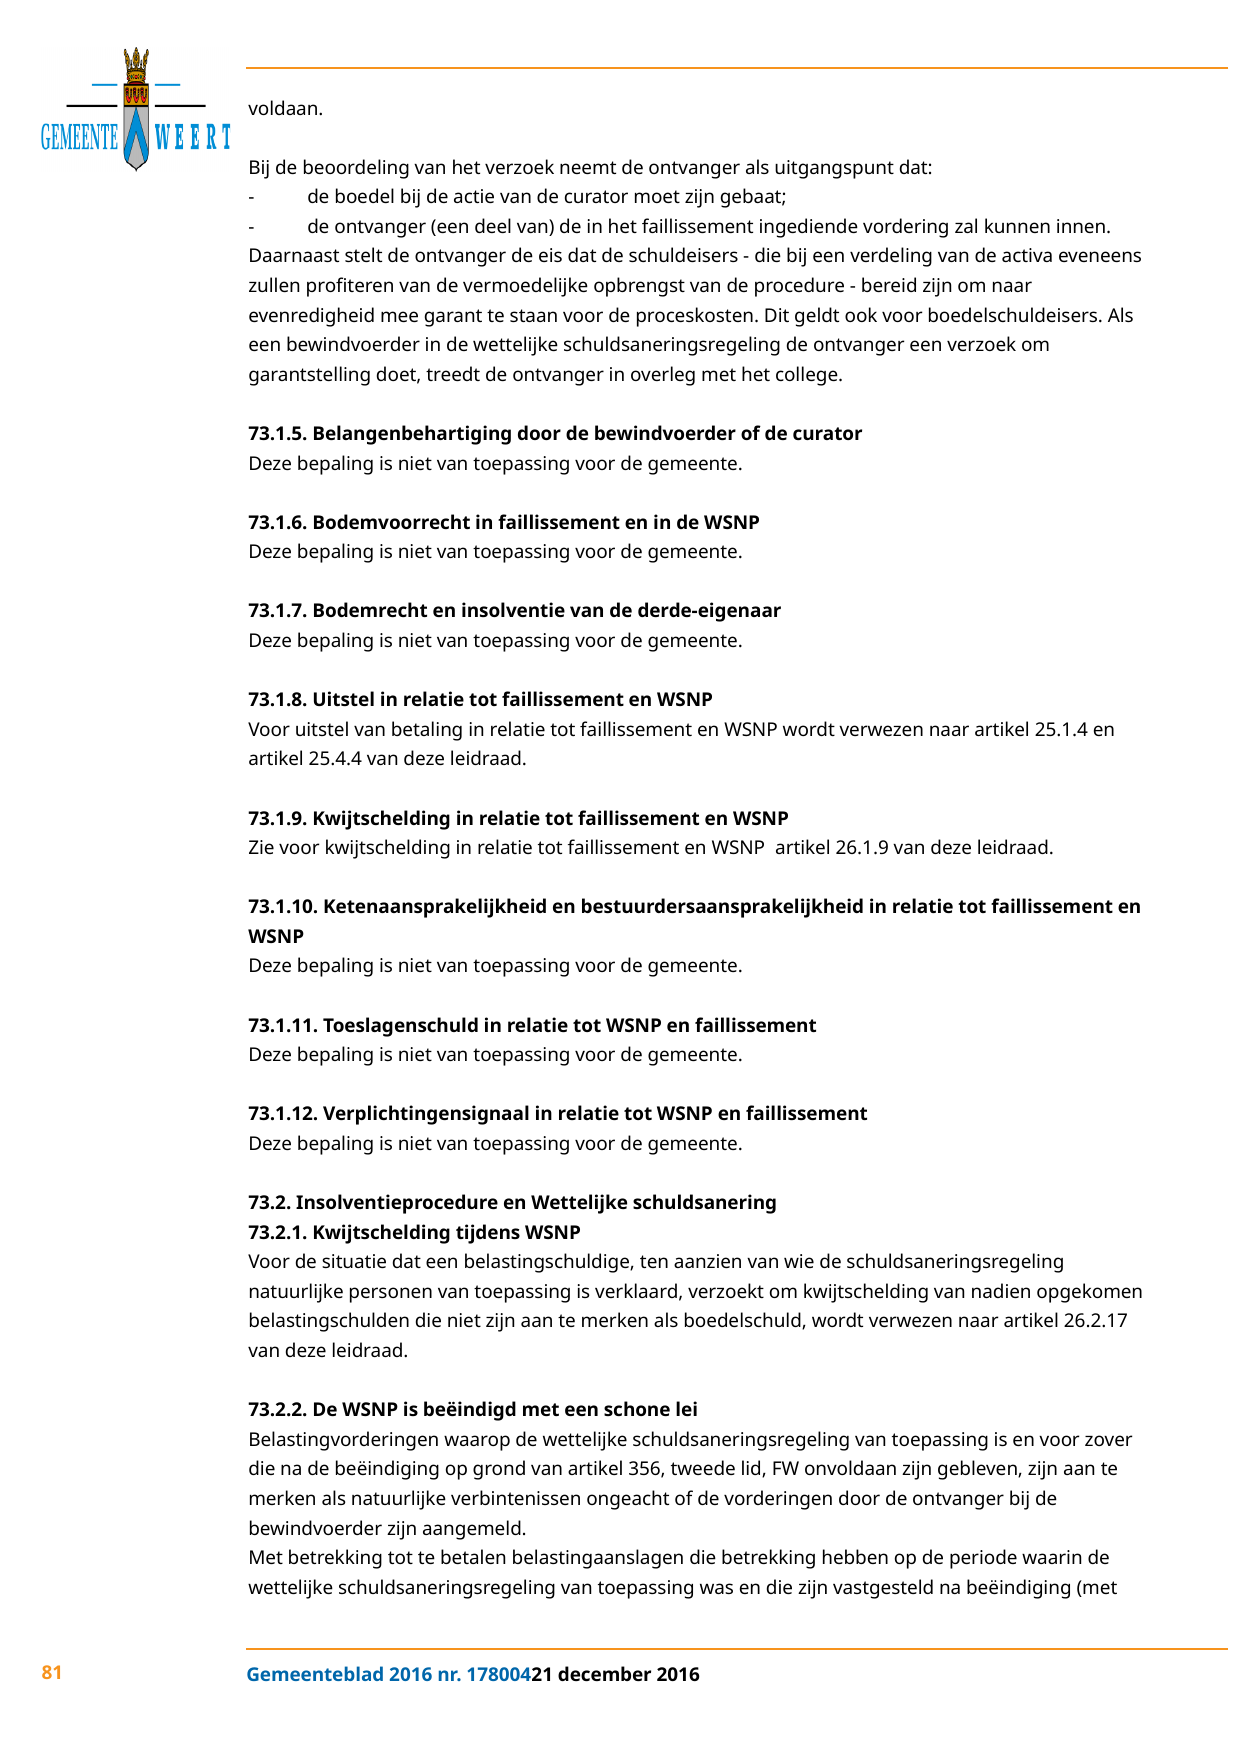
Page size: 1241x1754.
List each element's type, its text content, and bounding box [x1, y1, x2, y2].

text 73.2.2. De WSNP is beëindigd met een schone lei [248, 1396, 1152, 1422]
text 73.1.12. Verplichtingensignaal in relatie tot WSNP en faillissement [248, 1101, 1152, 1126]
text 73.1.8. Uitstel in relatie tot faillissement en WSNP [248, 686, 1152, 712]
text Voor uitstel van betaling in relatie tot faillissement en WSNP wordt verwezen naar artikel 25.1.4 en artikel 25.4.4 van deze leidraad. [248, 716, 1152, 771]
text 73.1.10. Ketenaansprakelijkheid en bestuurdersaansprakelijkheid in relatie tot faillissement en WSNP [248, 893, 1152, 949]
list de ontvanger (een deel van) de in het faillissement ingediende vordering zal kunnen innen. [248, 213, 1152, 239]
text Deze bepaling is niet van toepassing voor de gemeente. [248, 450, 1152, 476]
text 73.1.7. Bodemrecht en insolventie van de derde-eigenaar [248, 598, 1152, 623]
text Deze bepaling is niet van toepassing voor de gemeente. [248, 627, 1152, 653]
text Zie voor kwijtschelding in relatie tot faillissement en WSNP artikel 26.1.9 van deze leidraad. [248, 834, 1152, 860]
text 73.2.1. Kwijtschelding tijdens WSNP [248, 1219, 1152, 1245]
text Bij de beoordeling van het verzoek neemt de ontvanger als uitgangspunt dat: [248, 154, 1152, 180]
list de boedel bij de actie van de curator moet zijn gebaat; [248, 183, 1152, 209]
text Deze bepaling is niet van toepassing voor de gemeente. [248, 1041, 1152, 1067]
text Deze bepaling is niet van toepassing voor de gemeente. [248, 538, 1152, 564]
text 73.2. Insolventieprocedure en Wettelijke schuldsanering [248, 1189, 1152, 1215]
text 73.1.9. Kwijtschelding in relatie tot faillissement en WSNP [248, 805, 1152, 831]
text 73.1.5. Belangenbehartiging door de bewindvoerder of de curator [248, 420, 1152, 446]
text Deze bepaling is niet van toepassing voor de gemeente. [248, 953, 1152, 978]
text Voor de situatie dat een belastingschuldige, ten aanzien van wie de schuldsaneringsregeling natuurlijke personen van toepassing is verklaard, verzoekt om kwijtschelding van nadien opgekomen belastingschulden die niet zijn aan te merken als boedelschuld, wordt verwezen naar artikel 26.2.17 van deze leidraad. [248, 1248, 1152, 1363]
picture [41, 47, 231, 172]
text Met betrekking tot te betalen belastingaanslagen die betrekking hebben op de periode waarin de wettelijke schuldsaneringsregeling van toepassing was en die zijn vastgesteld na beëindiging (met [248, 1544, 1152, 1600]
text 73.1.6. Bodemvoorrecht in faillissement en in de WSNP [248, 509, 1152, 535]
text 73.1.11. Toeslagenschuld in relatie tot WSNP en faillissement [248, 1012, 1152, 1038]
text voldaan. [248, 95, 1152, 121]
text Belastingvorderingen waarop de wettelijke schuldsaneringsregeling van toepassing is en voor zover die na de beëindiging op grond van artikel 356, tweede lid, FW onvoldaan zijn gebleven, zijn aan te merken als natuurlijke verbintenissen ongeacht of de vorderingen door de ontvanger bij de bewindvoerder zijn aangemeld. [248, 1426, 1152, 1541]
text Deze bepaling is niet van toepassing voor de gemeente. [248, 1130, 1152, 1156]
text Daarnaast stelt de ontvanger de eis dat de schuldeisers - die bij een verdeling van de activa eveneens zullen profiteren van de vermoedelijke opbrengst van de procedure - bereid zijn om naar evenredigheid mee garant te staan voor de proceskosten. Dit geldt ook voor boedelschuldeisers. Als een bewindvoerder in de wettelijke schuldsaneringsregeling de ontvanger een verzoek om garantstelling doet, treedt de ontvanger in overleg met het college. [248, 243, 1152, 387]
